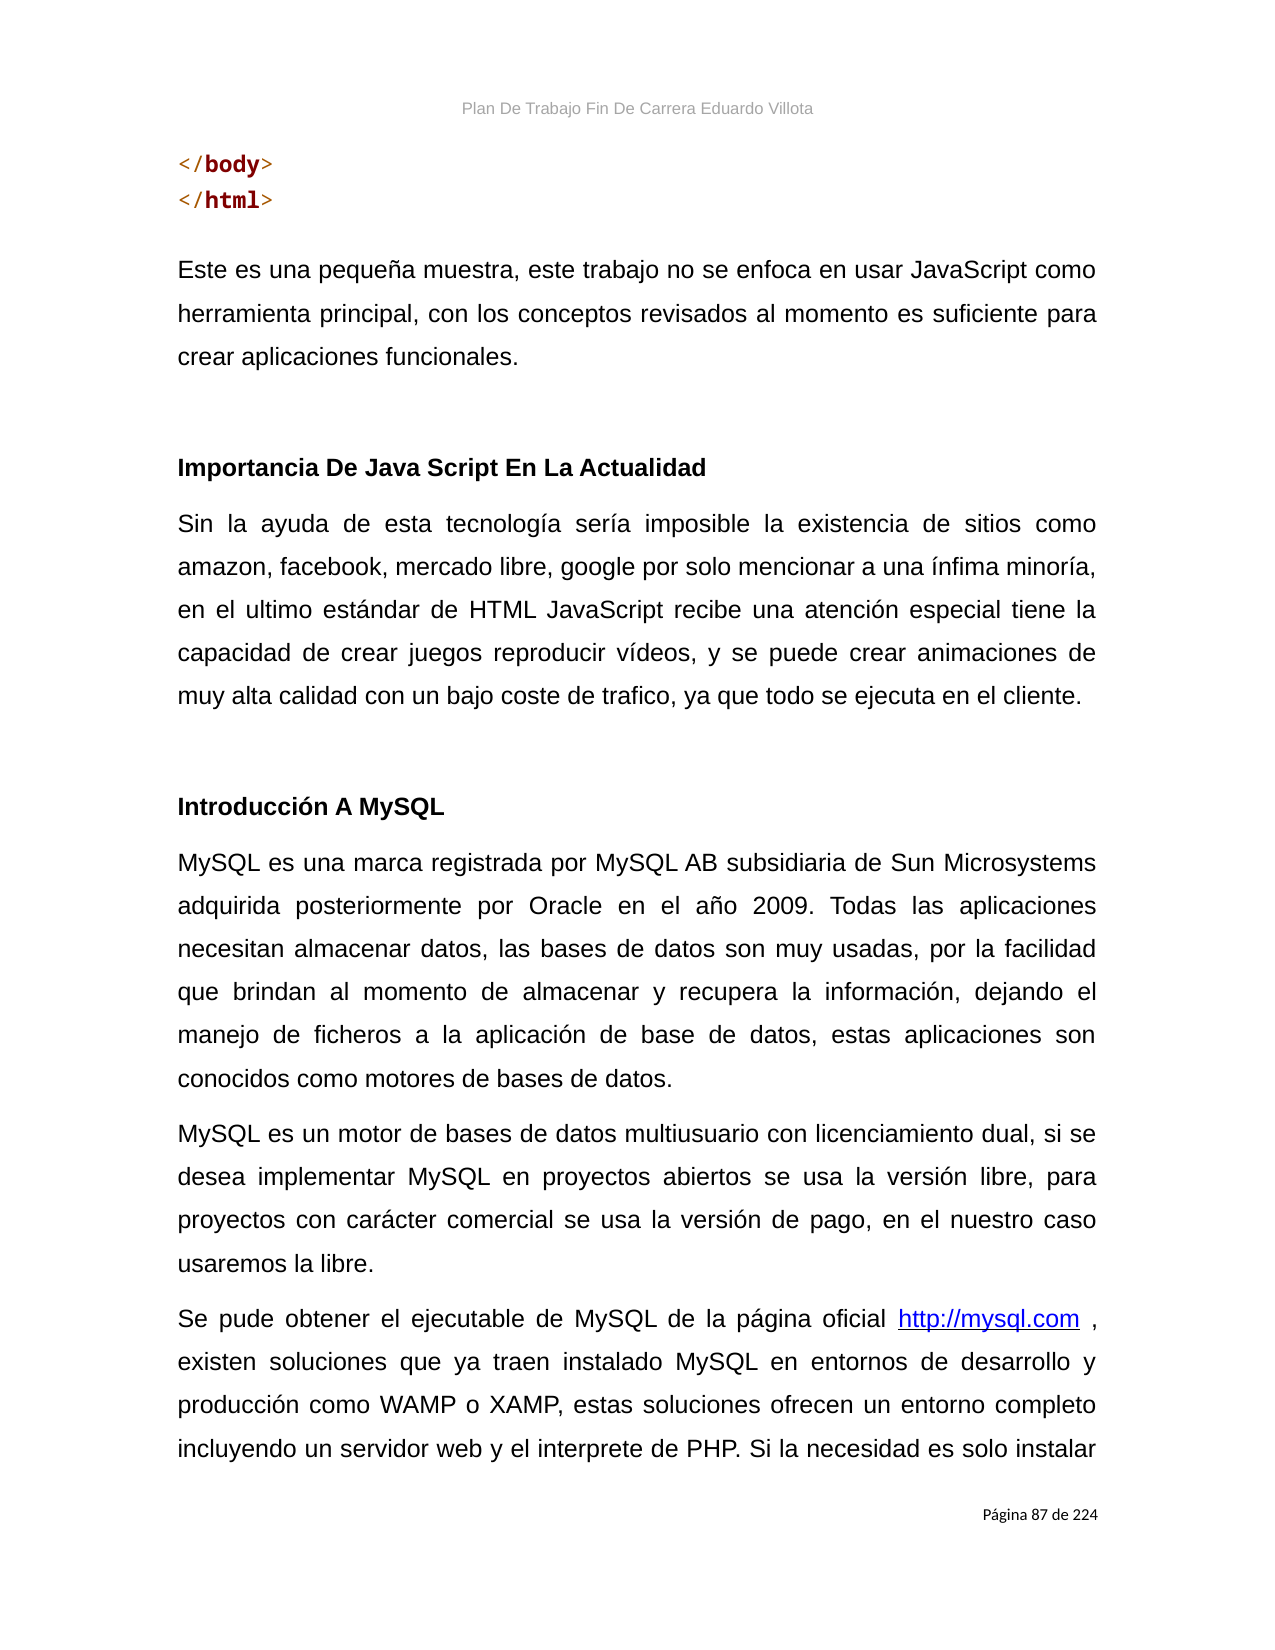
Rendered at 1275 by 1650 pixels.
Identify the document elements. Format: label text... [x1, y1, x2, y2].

text Importancia De Java Script En La Actualidad [177, 453, 1098, 482]
text Introducción A MySQL [177, 792, 1098, 821]
text MySQL es una marca registrada por MySQL AB subsidiaria de Sun Microsystems adquirida posteriormente por Oracle en el año 2009. Todas las aplicaciones necesitan almacenar datos, las bases de datos son muy usadas, por la facilidad que brindan al momento de almacenar y recupera la información, dejando el manejo de ficheros a la aplicación de base de datos, estas aplicaciones son conocidos como motores de bases de datos. [177, 848, 1098, 1092]
text Este es una pequeña muestra, este trabajo no se enfoca en usar JavaScript como herramienta principal, con los conceptos revisados al momento es suficiente para crear aplicaciones funcionales. [177, 255, 1098, 370]
text </html> [177, 183, 1098, 215]
text Se pude obtener el ejecutable de MySQL de la página oficial http://mysql.com , existen soluciones que ya traen instalado MySQL en entornos de desarrollo y producción como WAMP o XAMP, estas soluciones ofrecen un entorno completo incluyendo un servidor web y el interprete de PHP. Si la necesidad es solo instalar [177, 1304, 1098, 1462]
text MySQL es un motor de bases de datos multiusuario con licenciamiento dual, si se desea implementar MySQL en proyectos abiertos se usa la versión libre, para proyectos con carácter comercial se usa la versión de pago, en el nuestro caso usaremos la libre. [177, 1119, 1098, 1277]
text </body> [177, 148, 1098, 179]
text Sin la ayuda de esta tecnología sería imposible la existencia de sitios como amazon, facebook, mercado libre, google por solo mencionar a una ínfima minoría, en el ultimo estándar de HTML JavaScript recibe una atención especial tiene la capacidad de crear juegos reproducir vídeos, y se puede crear animaciones de muy alta calidad con un bajo coste de trafico, ya que todo se ejecuta en el cliente. [177, 508, 1098, 710]
